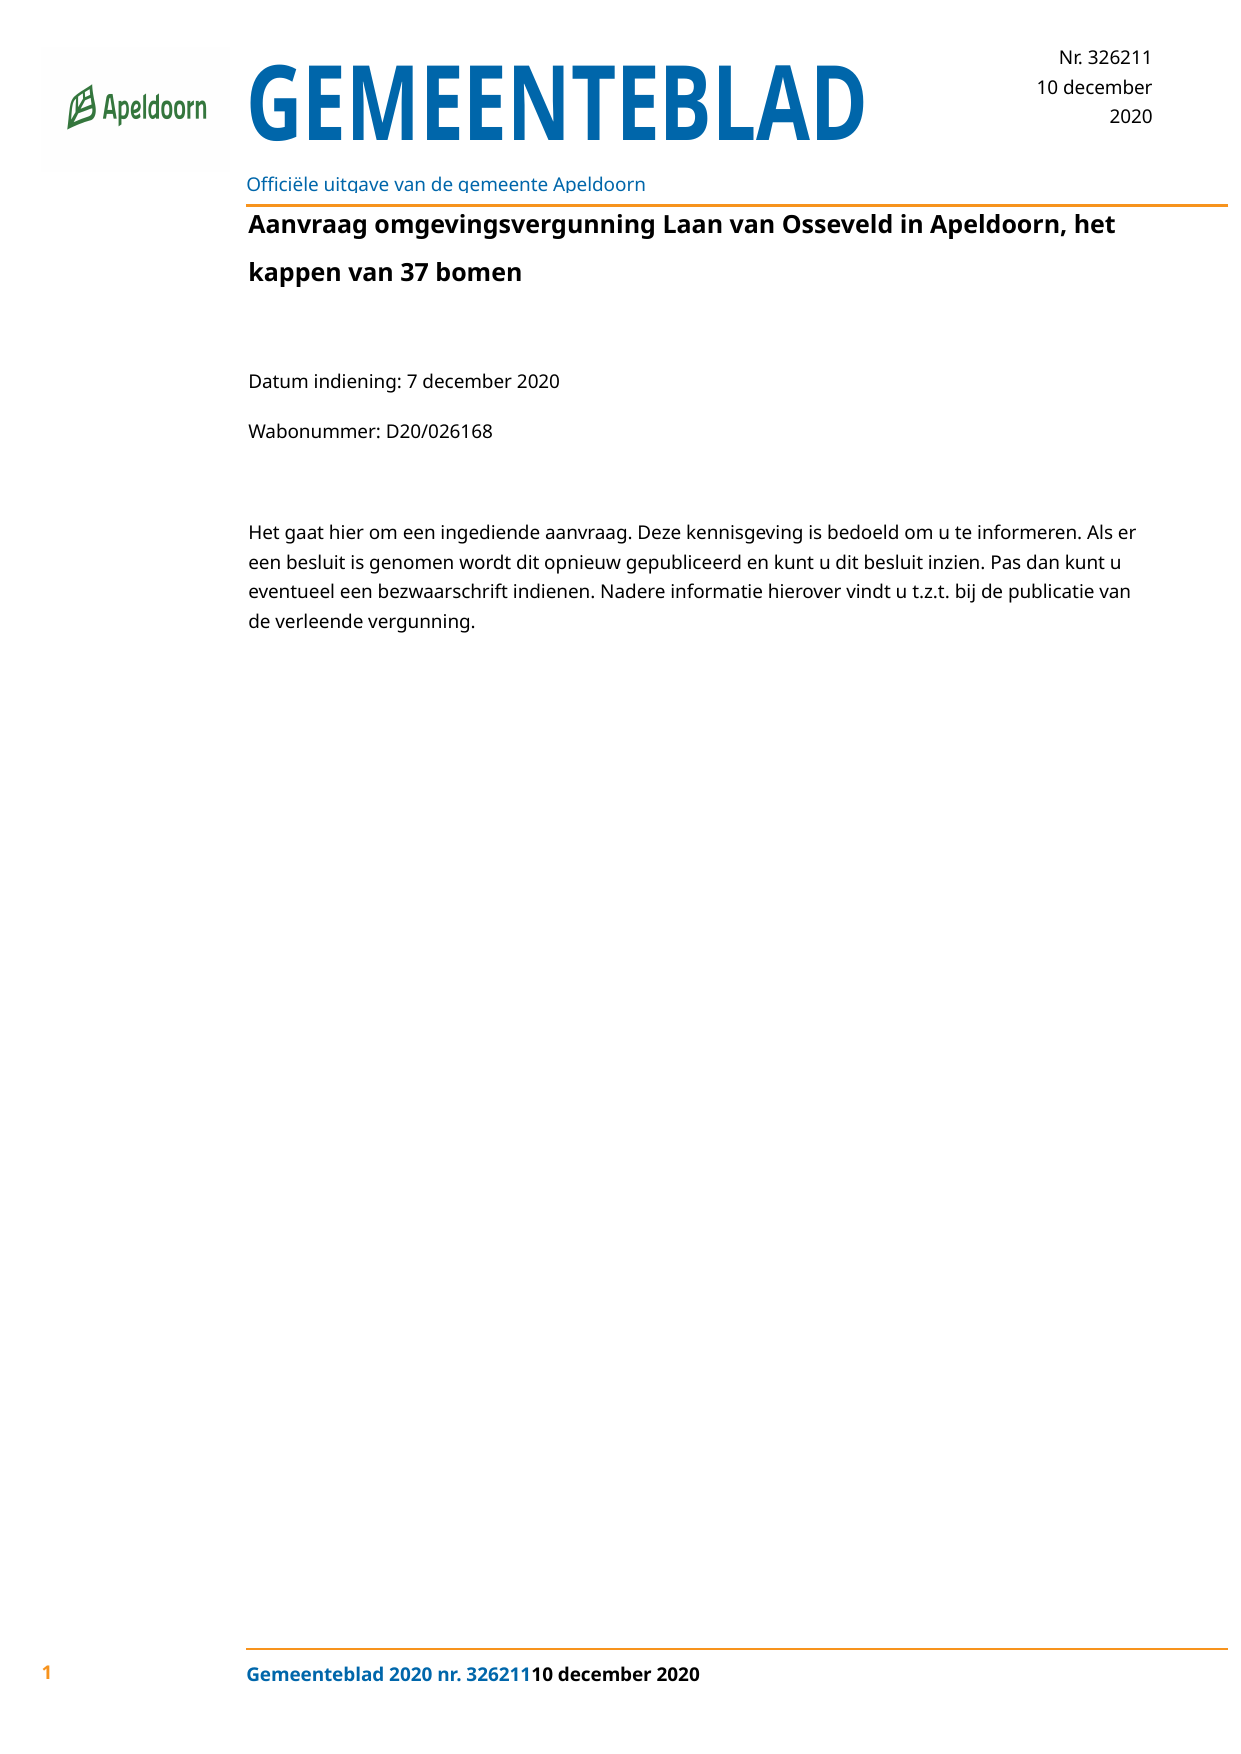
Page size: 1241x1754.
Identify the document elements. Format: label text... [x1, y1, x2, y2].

text Aanvraag omgevingsvergunning Laan van Osseveld in Apeldoorn, het kappen van 37 bomen [248, 207, 1152, 288]
text Het gaat hier om een ingediende aanvraag. Deze kennisgeving is bedoeld om u te informeren. Als er een besluit is genomen wordt dit opnieuw gepubliceerd en kunt u dit besluit inzien. Pas dan kunt u eventueel een bezwaarschrift indienen. Nadere informatie hierover vindt u t.z.t. bij de publicatie van de verleende vergunning. [248, 519, 1152, 634]
text Datum indiening: 7 december 2020 [248, 368, 1152, 394]
text Wabonummer: D20/026168 [248, 419, 1152, 444]
picture [41, 47, 231, 172]
